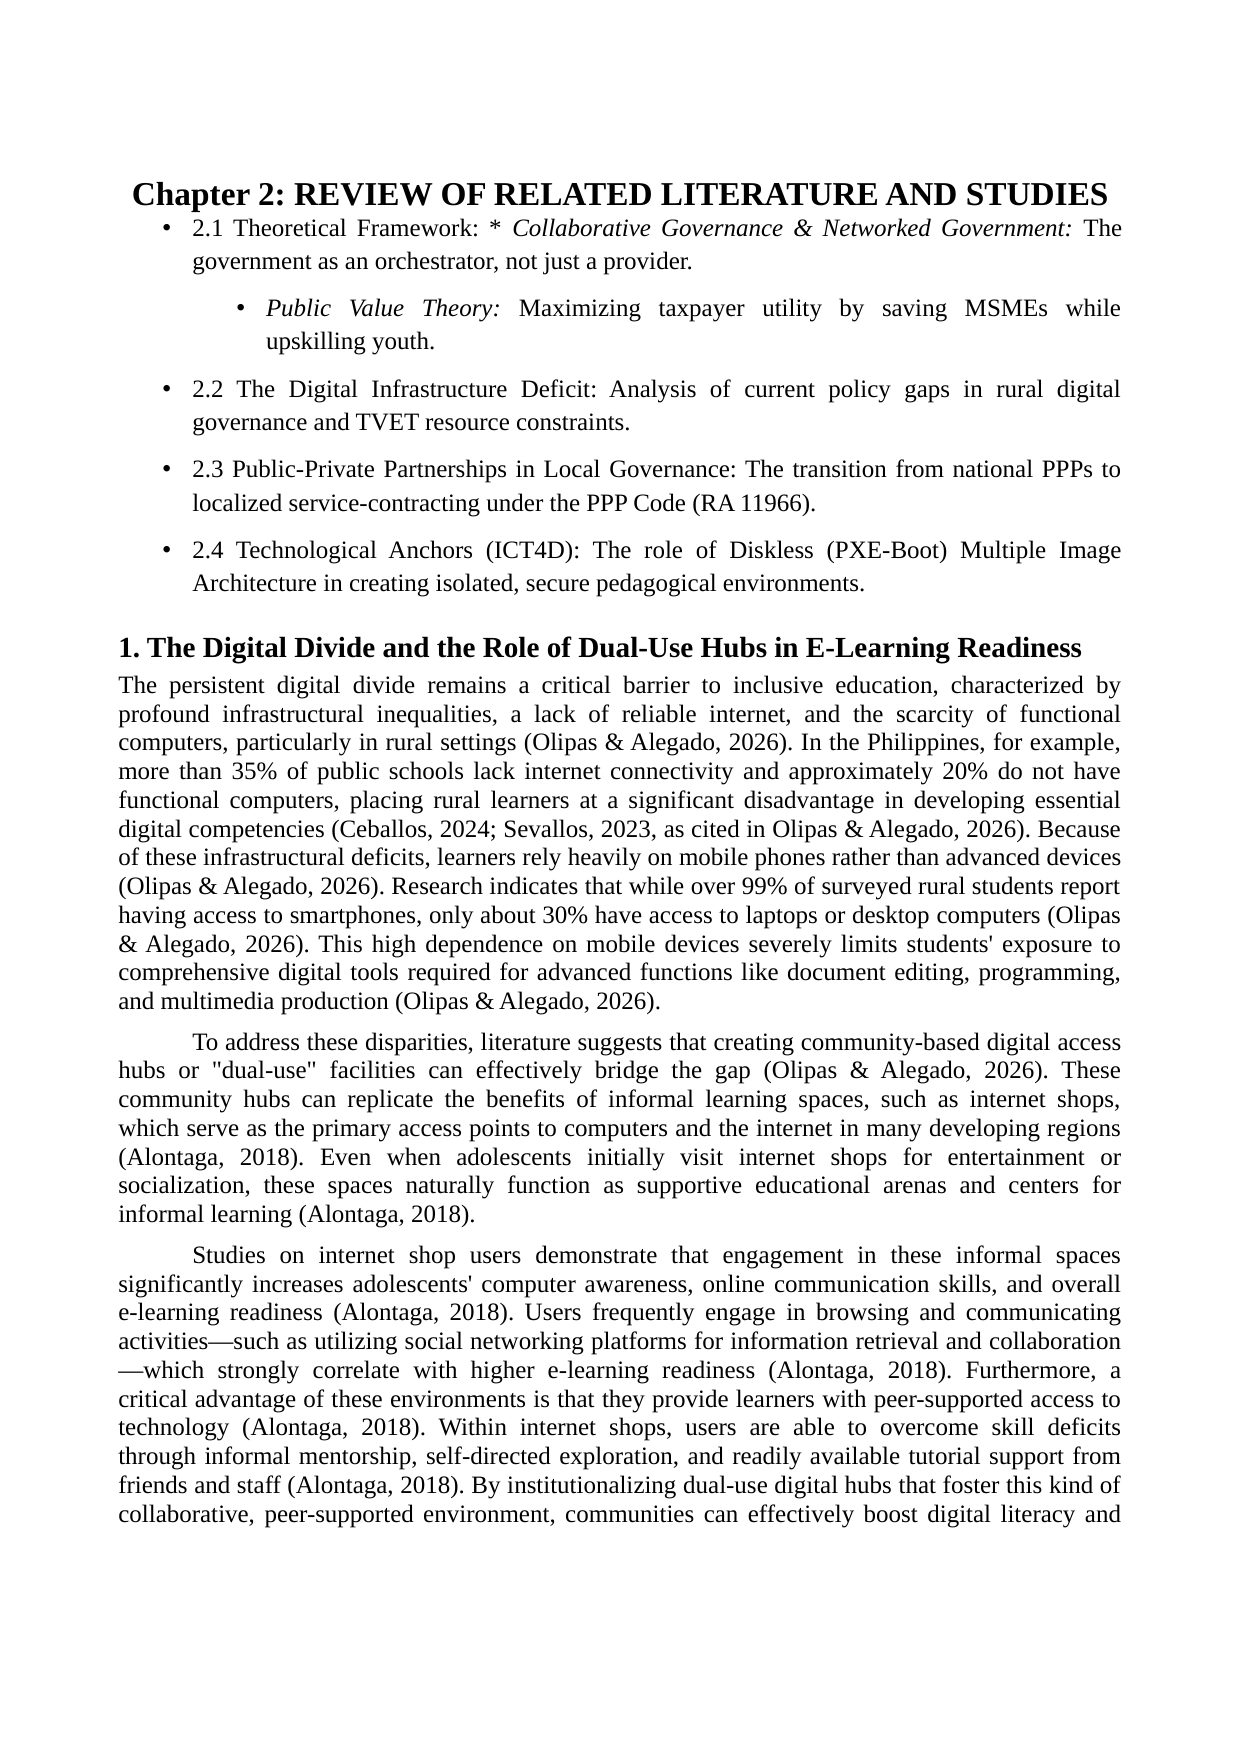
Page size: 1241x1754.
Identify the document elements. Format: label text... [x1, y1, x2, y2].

subtitle 1. The Digital Divide and the Role of Dual-Use Hubs in E-Learning Readiness [118, 630, 1122, 664]
text To address these disparities, literature suggests that creating community-based digital access hubs or "dual-use" facilities can effectively bridge the gap (Olipas & Alegado, 2026). These community hubs can replicate the benefits of informal learning spaces, such as internet shops, which serve as the primary access points to computers and the internet in many developing regions (Alontaga, 2018). Even when adolescents initially visit internet shops for entertainment or socialization, these spaces naturally function as supportive educational arenas and centers for informal learning (Alontaga, 2018). [118, 1027, 1122, 1228]
list 2.1 Theoretical Framework: * Collaborative Governance & Networked Government: The government as an orchestrator, not just a provider. [162, 213, 1122, 274]
list 2.2 The Digital Infrastructure Deficit: Analysis of current policy gaps in rural digital governance and TVET resource constraints. [162, 374, 1122, 436]
text The persistent digital divide remains a critical barrier to inclusive education, characterized by profound infrastructural inequalities, a lack of reliable internet, and the scarcity of functional computers, particularly in rural settings (Olipas & Alegado, 2026). In the Philippines, for example, more than 35% of public schools lack internet connectivity and approximately 20% do not have functional computers, placing rural learners at a significant disadvantage in developing essential digital competencies (Ceballos, 2024; Sevallos, 2023, as cited in Olipas & Alegado, 2026). Because of these infrastructural deficits, learners rely heavily on mobile phones rather than advanced devices (Olipas & Alegado, 2026). Research indicates that while over 99% of surveyed rural students report having access to smartphones, only about 30% have access to laptops or desktop computers (Olipas & Alegado, 2026). This high dependence on mobile devices severely limits students' exposure to comprehensive digital tools required for advanced functions like document editing, programming, and multimedia production (Olipas & Alegado, 2026). [118, 670, 1122, 1015]
list 2.3 Public-Private Partnerships in Local Governance: The transition from national PPPs to localized service-contracting under the PPP Code (RA 11966). [162, 454, 1122, 516]
list 2.4 Technological Anchors (ICT4D): The role of Diskless (PXE-Boot) Multiple Image Architecture in creating isolated, secure pedagogical environments. [162, 535, 1122, 597]
list Public Value Theory: Maximizing taxpayer utility by saving MSMEs while upskilling youth. [236, 293, 1122, 355]
subtitle Chapter 2: REVIEW OF RELATED LITERATURE AND STUDIES [118, 174, 1122, 213]
text Studies on internet shop users demonstrate that engagement in these informal spaces significantly increases adolescents' computer awareness, online communication skills, and overall e-learning readiness (Alontaga, 2018). Users frequently engage in browsing and communicating activities—such as utilizing social networking platforms for information retrieval and collaboration—which strongly correlate with higher e-learning readiness (Alontaga, 2018). Furthermore, a critical advantage of these environments is that they provide learners with peer-supported access to technology (Alontaga, 2018). Within internet shops, users are able to overcome skill deficits through informal mentorship, self-directed exploration, and readily available tutorial support from friends and staff (Alontaga, 2018). By institutionalizing dual-use digital hubs that foster this kind of collaborative, peer-supported environment, communities can effectively boost digital literacy and [118, 1240, 1122, 1527]
